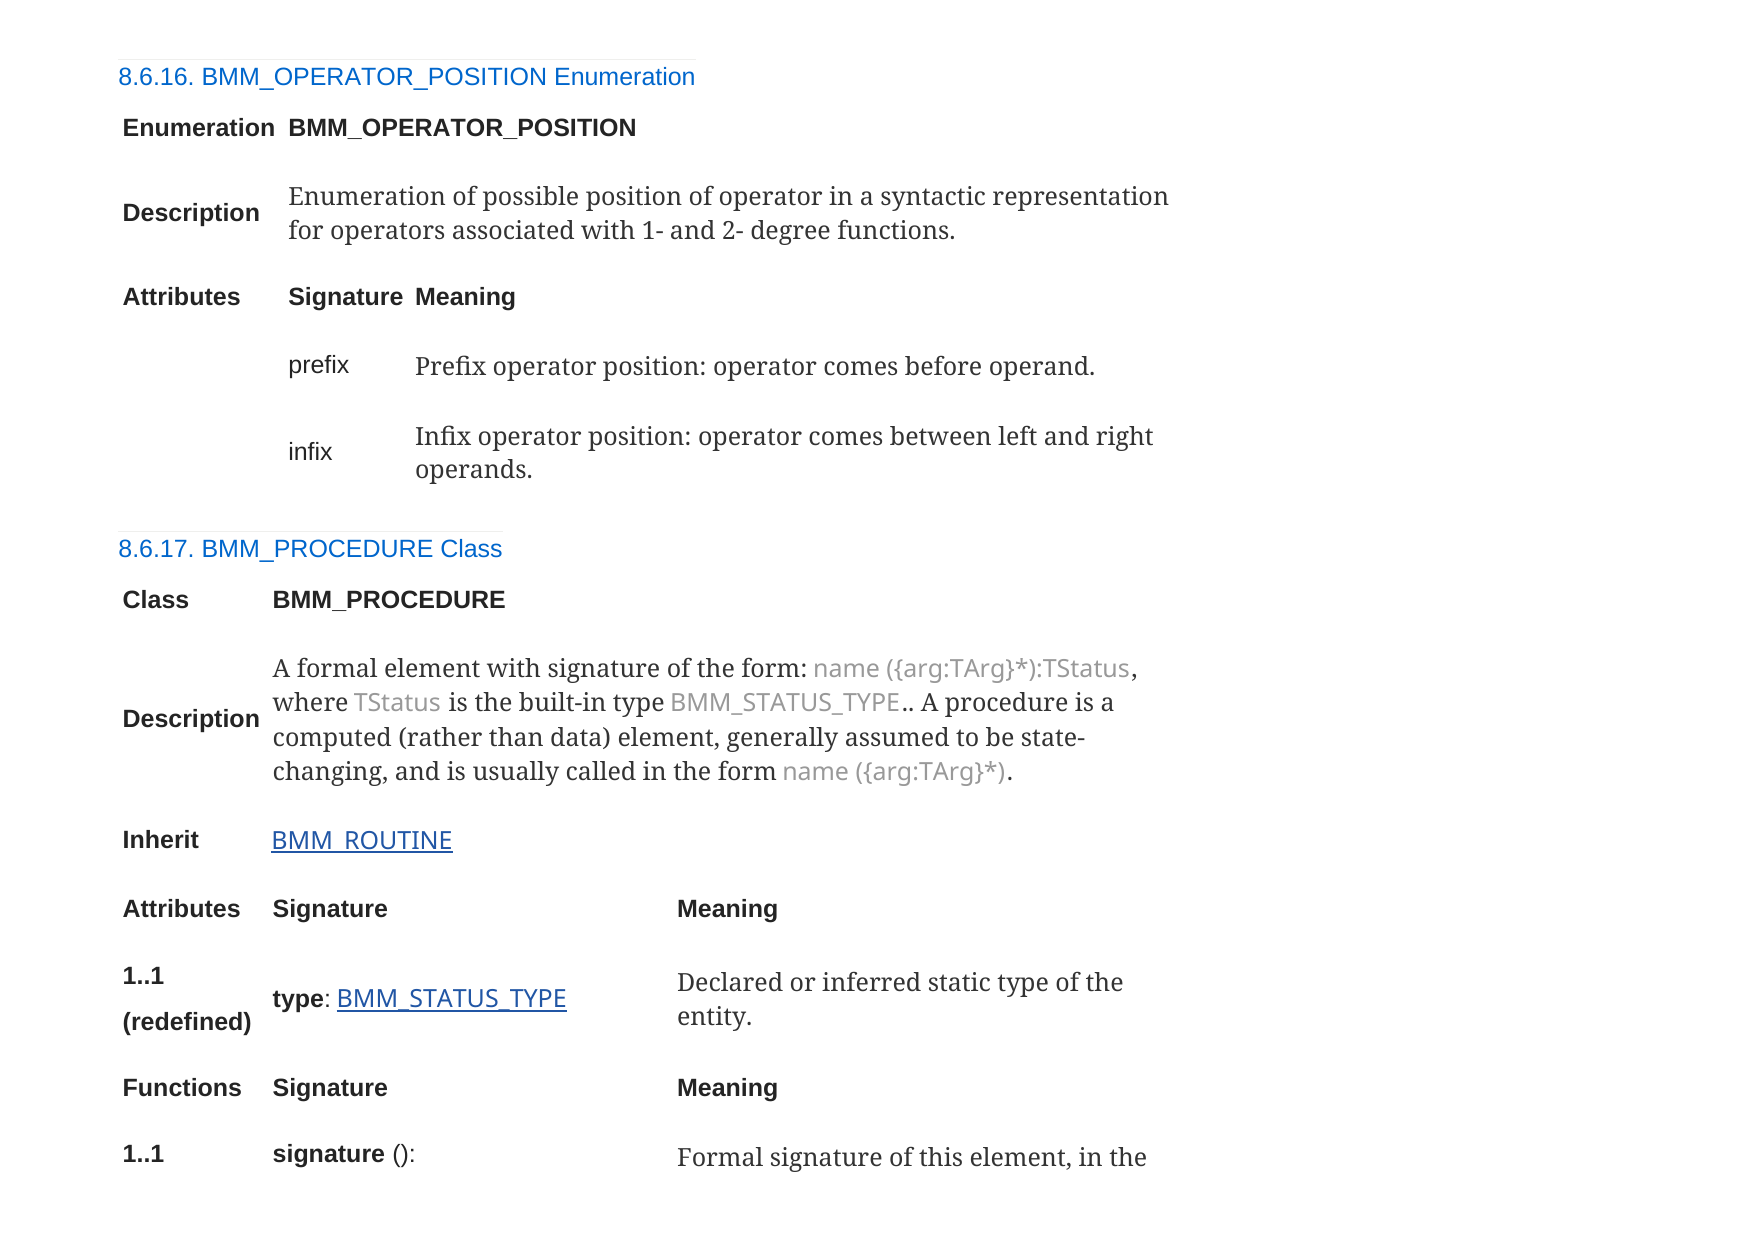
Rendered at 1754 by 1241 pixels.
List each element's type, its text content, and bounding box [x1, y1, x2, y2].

table_cell Meaning [673, 891, 1181, 958]
table_cell Inherit [118, 820, 268, 891]
table_header BMM_OPERATOR_POSITION [284, 110, 1181, 176]
table_header Class [118, 582, 268, 648]
table_cell infix [284, 415, 411, 519]
table_cell Meaning [673, 1070, 1181, 1136]
table_cell Attributes [118, 891, 268, 958]
table_cell Prefix operator position: operator comes before operand. [411, 346, 1181, 415]
table_cell 1..1 (redefined) [118, 958, 268, 1070]
table_cell Meaning [411, 280, 1181, 346]
table_cell [118, 346, 284, 415]
table_cell Signature [268, 891, 672, 958]
table_cell BMM_ROUTINE [268, 820, 1181, 891]
table_cell prefix [284, 346, 411, 415]
table_header BMM_PROCEDURE [268, 582, 1181, 648]
table_cell type: BMM_STATUS_TYPE [268, 958, 672, 1070]
table_cell [118, 415, 284, 519]
table_header Enumeration [118, 110, 284, 176]
subtitle 8.6.17. BMM_PROCEDURE Class [118, 531, 1695, 563]
table_cell Infix operator position: operator comes between left and right operands. [411, 415, 1181, 519]
table_cell A formal element with signature of the form: name ({arg:TArg}*):TStatus, where TStatus is the built-in type BMM_STATUS_TYPE.. A procedure is a computed (rather than data) element, generally assumed to be state-changing, and is usually called in the form name ({arg:TArg}*). [268, 648, 1181, 820]
table_cell Description [118, 176, 284, 279]
subtitle 8.6.16. BMM_OPERATOR_POSITION Enumeration [118, 59, 1695, 91]
table_cell Description [118, 648, 268, 820]
table_cell Declared or inferred static type of the entity. [673, 958, 1181, 1070]
table_cell Functions [118, 1070, 268, 1136]
table_cell Attributes [118, 280, 284, 346]
table_cell Enumeration of possible position of operator in a syntactic representation for operators associated with 1- and 2- degree functions. [284, 176, 1181, 279]
table_cell Signature [284, 280, 411, 346]
table_cell Signature [268, 1070, 672, 1136]
table_cell 1..1 (effected) [118, 1136, 268, 1176]
table_cell Formal signature of this element, in the form: name [arg1_name: T_arg1, …​][:T_value] Specific implementations in descendants. [673, 1136, 1181, 1176]
table_cell signature (): BMM_PROCEDURE_TYPE [268, 1136, 672, 1176]
